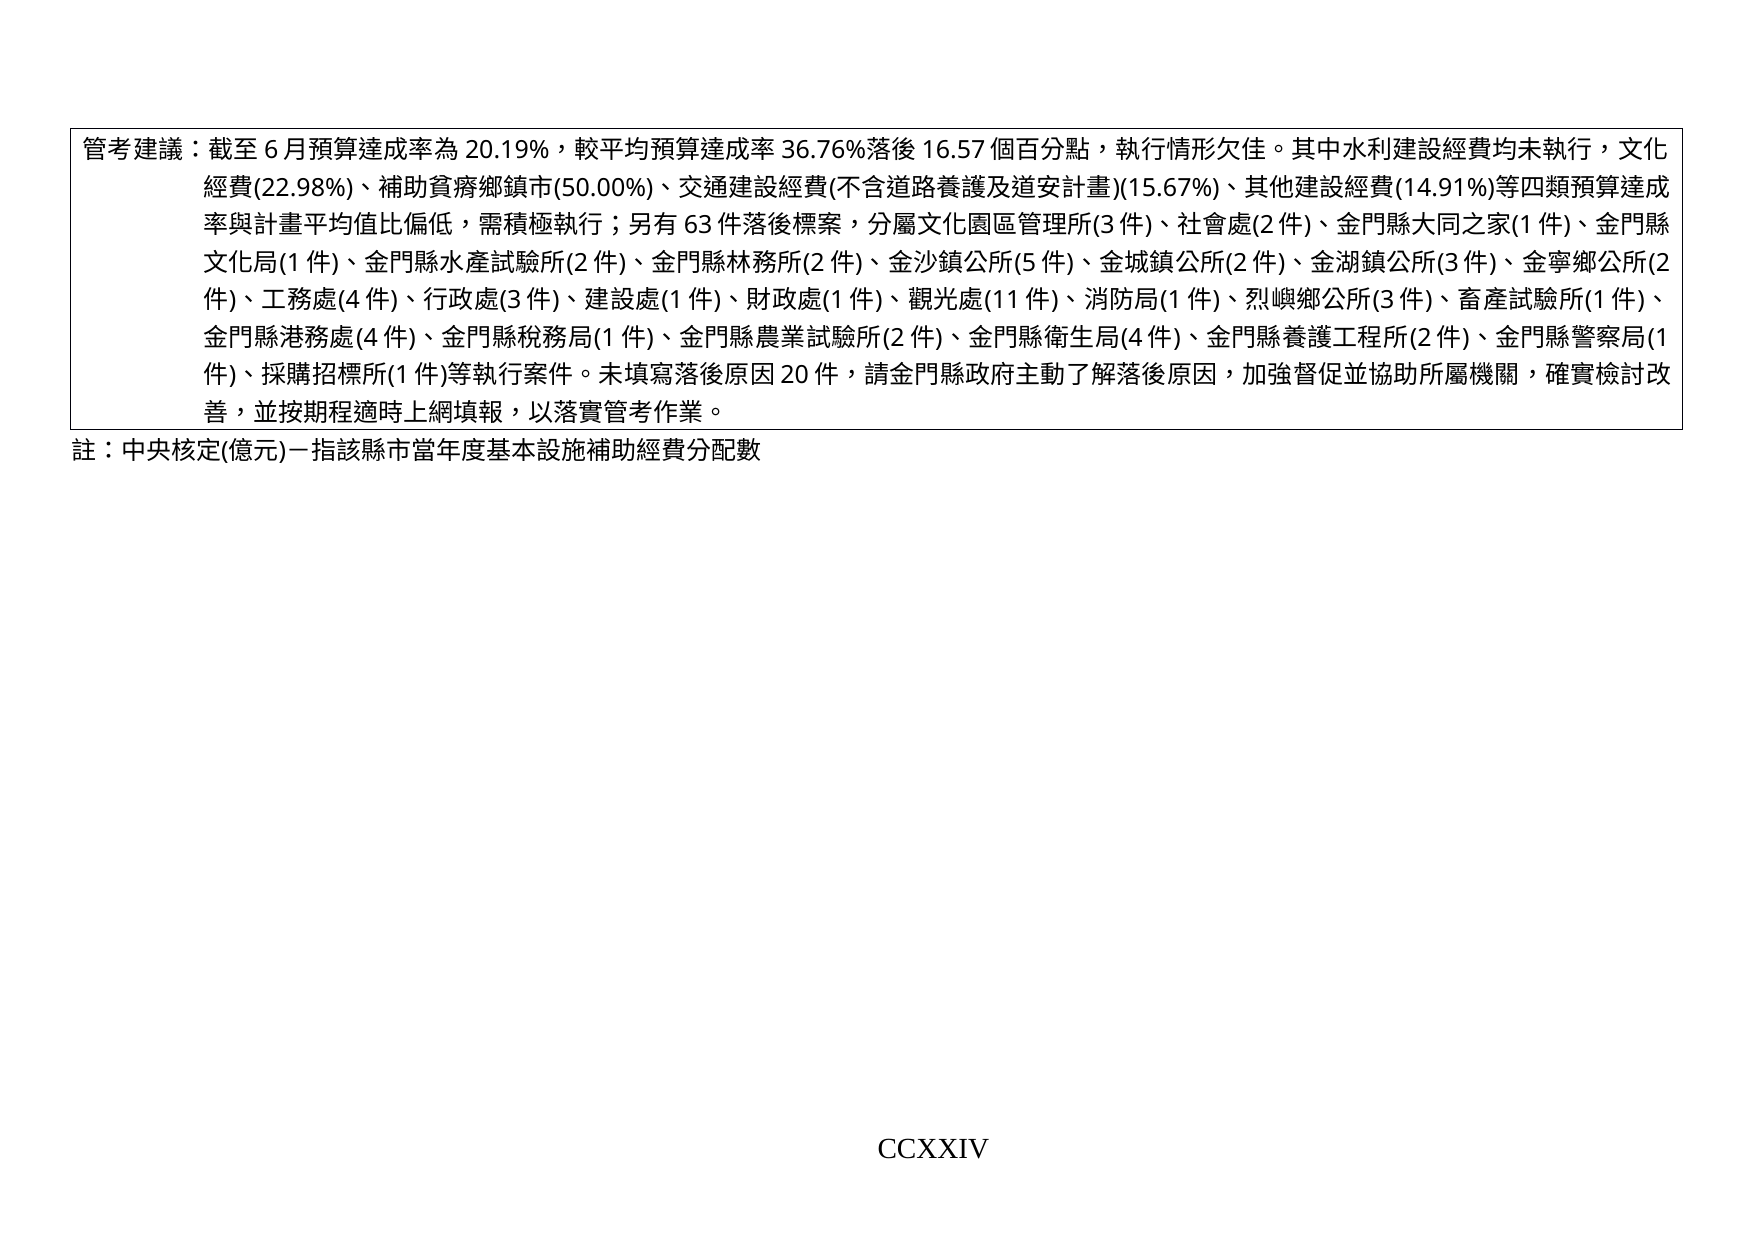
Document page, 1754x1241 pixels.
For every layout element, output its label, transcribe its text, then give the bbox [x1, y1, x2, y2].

table_cell 管考建議：截至6月預算達成率為20.19%，較平均預算達成率36.76%落後16.57個百分點，執行情形欠佳。其中水利建設經費均未執行，文化經費(22.98%)、補助貧瘠鄉鎮市(50.00%)、交通建設經費(不含道路養護及道安計畫)(15.67%)、其他建設經費(14.91%)等四類預算達成率與計畫平均值比偏低，需積極執行；另有63件落後標案，分屬文化園區管理所(3件)、社會處(2件)、金門縣大同之家(1件)、金門縣文化局(1件)、金門縣水產試驗所(2件)、金門縣林務所(2件)、金沙鎮公所(5件)、金城鎮公所(2件)、金湖鎮公所(3件)、金寧鄉公所(2件)、工務處(4件)、行政處(3件)、建設處(1件)、財政處(1件)、觀光處(11件)、消防局(1件)、烈嶼鄉公所(3件)、畜產試驗所(1件)、金門縣港務處(4件)、金門縣稅務局(1件)、金門縣農業試驗所(2件)、金門縣衛生局(4件)、金門縣養護工程所(2件)、金門縣警察局(1件)、採購招標所(1件)等執行案件。未填寫落後原因20件，請金門縣政府主動了解落後原因，加強督促並協助所屬機關，確實檢討改善，並按期程適時上網填報，以落實管考作業。 [71, 129, 1682, 429]
text 註：中央核定(億元)－指該縣市當年度基本設施補助經費分配數 [71, 430, 1683, 467]
